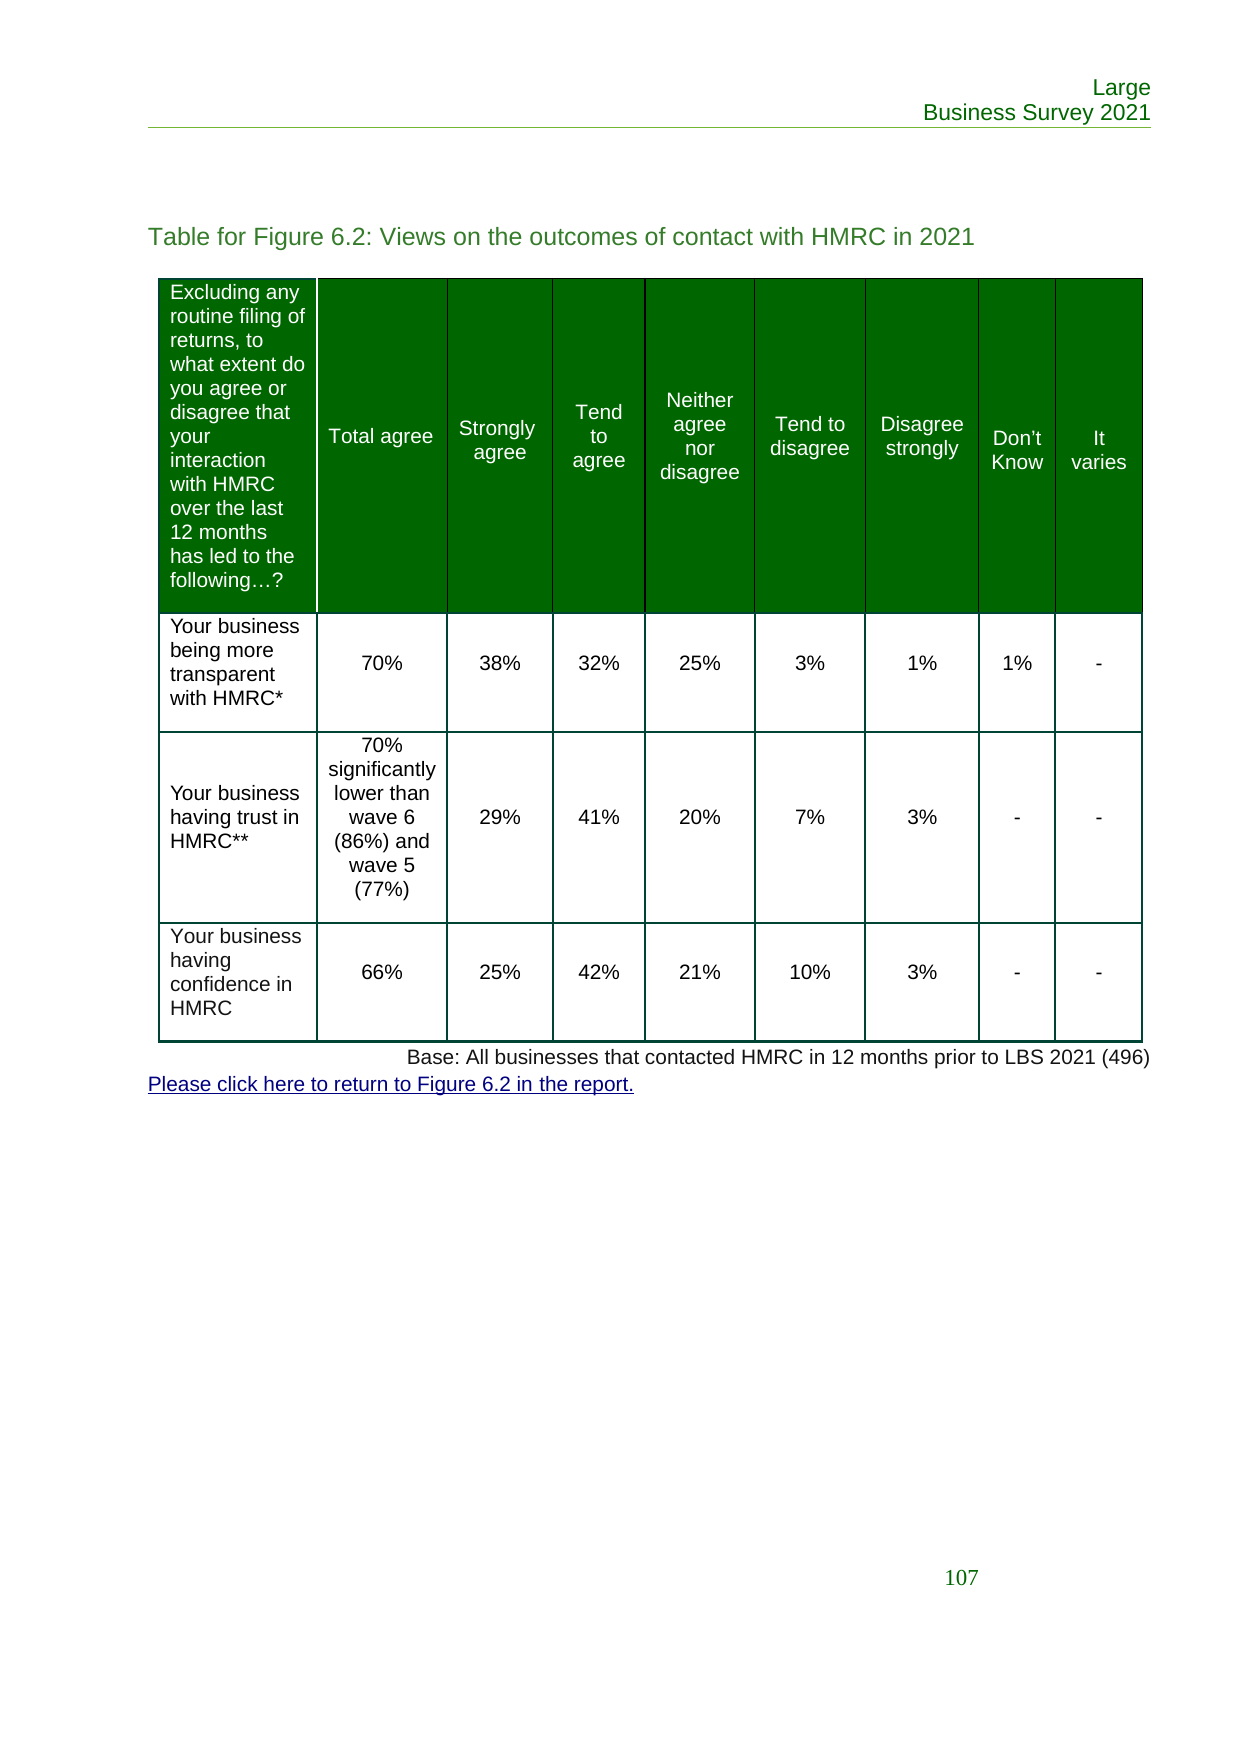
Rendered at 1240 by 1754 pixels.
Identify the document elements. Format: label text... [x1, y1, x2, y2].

table_cell 3% [756, 614, 864, 731]
table_cell 3% [866, 924, 978, 1040]
table_cell 38% [448, 614, 552, 731]
table_cell 66% [318, 924, 446, 1040]
table_cell Your business having trust in HMRC** [160, 733, 316, 922]
table_cell 20% [646, 733, 754, 922]
table_cell - [1056, 614, 1141, 731]
table_cell 29% [448, 733, 552, 922]
subtitle Table for Figure 6.2: Views on the outcomes of contact with HMRC in 2021 [148, 224, 1151, 251]
table_cell 70% significantly lower than wave 6 (86%) and wave 5 (77%) [318, 733, 446, 922]
table_cell Your business being more transparent with HMRC* [160, 614, 316, 731]
table_cell 25% [646, 614, 754, 731]
table_cell 21% [646, 924, 754, 1040]
text Base: All businesses that contacted HMRC in 12 months prior to LBS 2021 (496) [148, 1042, 1151, 1069]
table_cell 3% [866, 733, 978, 922]
text Please click here to return to Figure 6.2 in the report. [148, 1069, 1151, 1097]
table_cell - [1056, 924, 1141, 1040]
table_header Total agree [318, 279, 447, 612]
table_header Disagree strongly [866, 279, 978, 612]
table_cell 32% [554, 614, 644, 731]
table_cell - [980, 924, 1054, 1040]
table_header Tend to disagree [755, 279, 865, 612]
table_header Neither agree nor disagree [646, 279, 754, 612]
table_cell 41% [554, 733, 644, 922]
table_cell - [1056, 733, 1141, 922]
table_header It varies [1056, 279, 1142, 612]
table_header Tend to agree [553, 279, 644, 612]
table_header Don’t Know [979, 279, 1055, 612]
table_header Excluding any routine filing of returns, to what extent do you agree or disagree that your interaction with HMRC over the last 12 months has led to the following…? [160, 280, 316, 612]
table_cell Your business having confidence in HMRC [160, 924, 316, 1040]
table_cell 7% [756, 733, 864, 922]
table_header Strongly agree [448, 279, 552, 612]
table_cell 70% [318, 614, 446, 731]
table_cell - [980, 733, 1054, 922]
table_cell 1% [866, 614, 978, 731]
table_cell 25% [448, 924, 552, 1040]
table_cell 10% [756, 924, 864, 1040]
table_cell 42% [554, 924, 644, 1040]
table_cell 1% [980, 614, 1054, 731]
